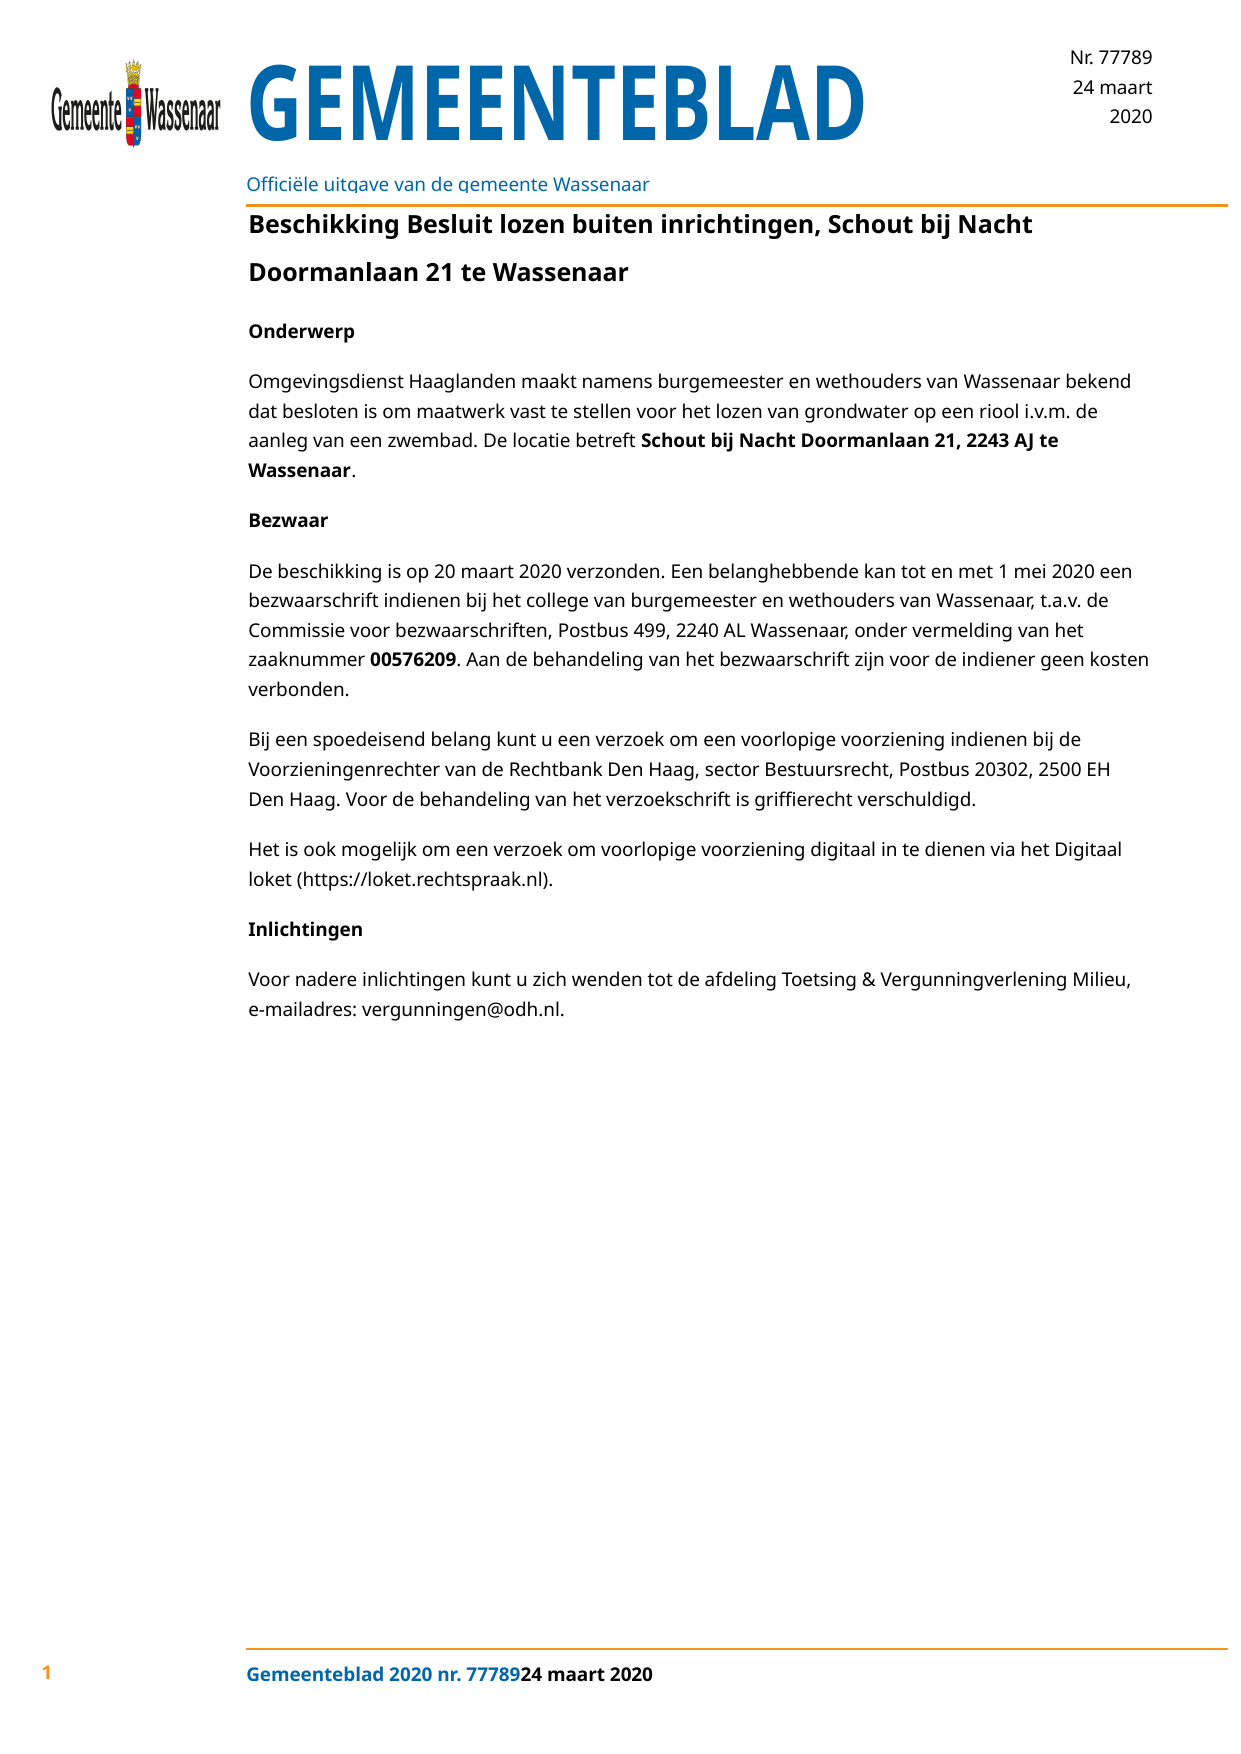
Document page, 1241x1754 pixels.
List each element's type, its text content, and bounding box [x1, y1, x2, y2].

text Beschikking Besluit lozen buiten inrichtingen, Schout bij Nacht Doormanlaan 21 te Wassenaar [248, 207, 1152, 288]
text Onderwerp [248, 318, 1152, 344]
text Het is ook mogelijk om een verzoek om voorlopige voorziening digitaal in te dienen via het Digitaal loket (https://loket.rechtspraak.nl). [248, 836, 1152, 892]
picture [41, 47, 231, 172]
text De beschikking is op 20 maart 2020 verzonden. Een belanghebbende kan tot en met 1 mei 2020 een bezwaarschrift indienen bij het college van burgemeester en wethouders van Wassenaar, t.a.v. de Commissie voor bezwaarschriften, Postbus 499, 2240 AL Wassenaar, onder vermelding van het zaaknummer 00576209. Aan de behandeling van het bezwaarschrift zijn voor de indiener geen kosten verbonden. [248, 558, 1152, 702]
text Omgevingsdienst Haaglanden maakt namens burgemeester en wethouders van Wassenaar bekend dat besloten is om maatwerk vast te stellen voor het lozen van grondwater op een riool i.v.m. de aanleg van een zwembad. De locatie betreft Schout bij Nacht Doormanlaan 21, 2243 AJ te Wassenaar. [248, 368, 1152, 483]
text Voor nadere inlichtingen kunt u zich wenden tot de afdeling Toetsing & Vergunningverlening Milieu, e-mailadres: vergunningen@odh.nl. [248, 967, 1152, 1022]
text Bezwaar [248, 507, 1152, 533]
text Bij een spoedeisend belang kunt u een verzoek om een voorlopige voorziening indienen bij de Voorzieningenrechter van de Rechtbank Den Haag, sector Bestuursrecht, Postbus 20302, 2500 EH Den Haag. Voor de behandeling van het verzoekschrift is griffierecht verschuldigd. [248, 727, 1152, 812]
text Inlichtingen [248, 916, 1152, 942]
